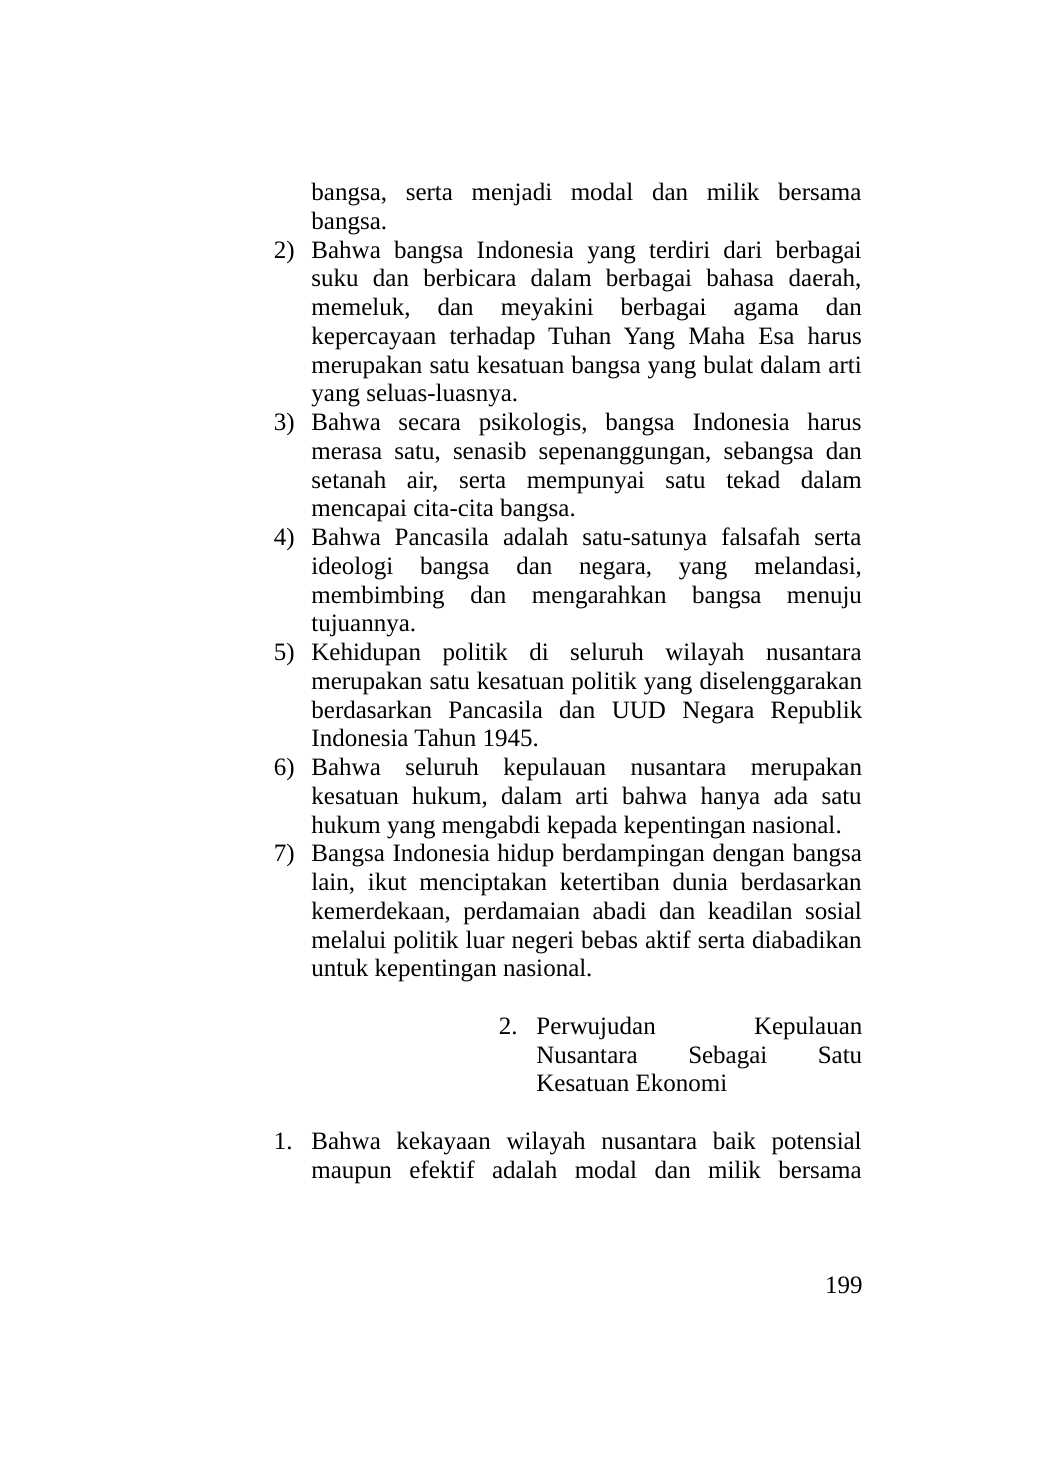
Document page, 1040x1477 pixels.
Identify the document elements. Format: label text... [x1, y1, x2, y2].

list Bangsa Indonesia hidup berdampingan dengan bangsa lain, ikut menciptakan ketertiban dunia berdasarkan kemerdekaan, perdamaian abadi dan keadilan sosial melalui politik luar negeri bebas aktif serta diabadikan untuk kepentingan nasional. [274, 838, 862, 982]
list Kehidupan politik di seluruh wilayah nusantara merupakan satu kesatuan politik yang diselenggarakan berdasarkan Pancasila dan UUD Negara Republik Indonesia Tahun 1945. [274, 637, 862, 752]
list Bahwa seluruh kepulauan nusantara merupakan kesatuan hukum, dalam arti bahwa hanya ada satu hukum yang mengabdi kepada kepentingan nasional. [274, 752, 862, 838]
list bangsa, serta menjadi modal dan milik bersama bangsa. [274, 177, 862, 235]
list Perwujudan Kepulauan Nusantara Sebagai Satu Kesatuan Ekonomi [499, 1011, 862, 1097]
list Bahwa kekayaan wilayah nusantara baik potensial maupun efektif adalah modal dan milik bersama [274, 1126, 862, 1183]
list Bahwa Pancasila adalah satu-satunya falsafah serta ideologi bangsa dan negara, yang melandasi, membimbing dan mengarahkan bangsa menuju tujuannya. [274, 522, 862, 637]
list Bahwa secara psikologis, bangsa Indonesia harus merasa satu, senasib sepenanggungan, sebangsa dan setanah air, serta mempunyai satu tekad dalam mencapai cita-cita bangsa. [274, 407, 862, 522]
list Bahwa bangsa Indonesia yang terdiri dari berbagai suku dan berbicara dalam berbagai bahasa daerah, memeluk, dan meyakini berbagai agama dan kepercayaan terhadap Tuhan Yang Maha Esa harus merupakan satu kesatuan bangsa yang bulat dalam arti yang seluas-luasnya. [274, 235, 862, 407]
